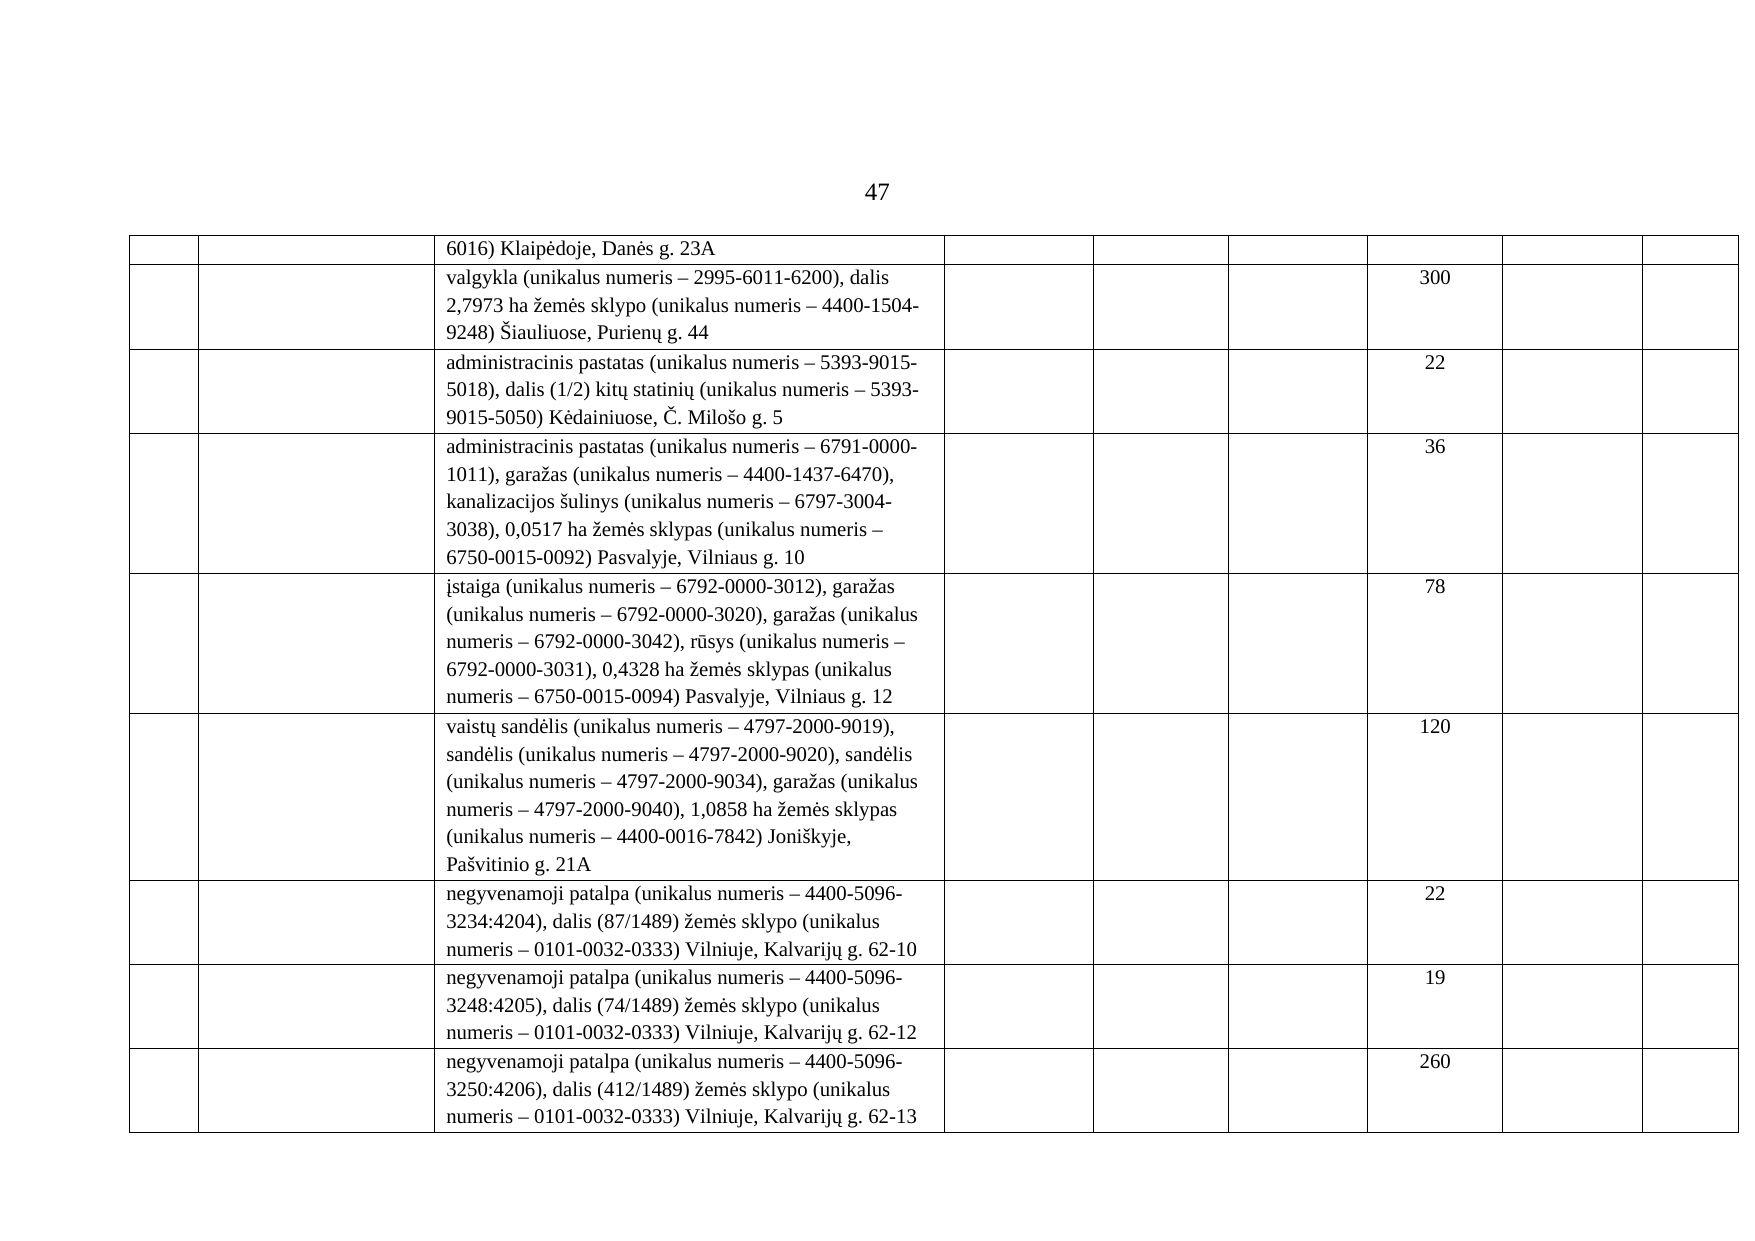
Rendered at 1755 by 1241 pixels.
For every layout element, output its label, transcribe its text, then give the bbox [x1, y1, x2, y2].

table_cell [199, 236, 434, 264]
table_cell [1503, 434, 1642, 573]
table_cell [1643, 434, 1738, 573]
table_cell 300 [1368, 265, 1502, 349]
table_cell [1643, 881, 1738, 964]
table_cell [199, 350, 434, 433]
table_cell [945, 265, 1093, 349]
table_cell [1643, 965, 1738, 1048]
table_cell [199, 265, 434, 349]
table_cell [130, 965, 198, 1048]
table_cell vaistų sandėlis (unikalus numeris – 4797-2000-9019), sandėlis (unikalus numeris – 4797-2000-9020), sandėlis (unikalus numeris – 4797-2000-9034), garažas (unikalus numeris – 4797-2000-9040), 1,0858 ha žemės sklypas (unikalus numeris – 4400-0016-7842) Joniškyje, Pašvitinio g. 21A [435, 714, 944, 880]
table_cell [199, 574, 434, 713]
table_cell [130, 714, 198, 880]
table_cell [199, 434, 434, 573]
table_cell valgykla (unikalus numeris – 2995-6011-6200), dalis 2,7973 ha žemės sklypo (unikalus numeris – 4400-1504-9248) Šiauliuose, Purienų g. 44 [435, 265, 944, 349]
table_cell [1503, 350, 1642, 433]
table_cell [1229, 574, 1367, 713]
table_cell [945, 965, 1093, 1048]
table_cell [1229, 714, 1367, 880]
table_cell [1229, 265, 1367, 349]
table_cell įstaiga (unikalus numeris – 6792-0000-3012), garažas (unikalus numeris – 6792-0000-3020), garažas (unikalus numeris – 6792-0000-3042), rūsys (unikalus numeris – 6792-0000-3031), 0,4328 ha žemės sklypas (unikalus numeris – 6750-0015-0094) Pasvalyje, Vilniaus g. 12 [435, 574, 944, 713]
table_cell [1503, 881, 1642, 964]
table_cell 36 [1368, 434, 1502, 573]
table_cell [945, 1049, 1093, 1132]
table_cell [1094, 1049, 1228, 1132]
table_cell [1503, 236, 1642, 264]
table_cell [945, 236, 1093, 264]
table_cell [1094, 265, 1228, 349]
table_cell [945, 714, 1093, 880]
table_cell [1094, 574, 1228, 713]
table_cell [1503, 1049, 1642, 1132]
table_cell [1643, 350, 1738, 433]
table_cell [1229, 350, 1367, 433]
table_cell [130, 350, 198, 433]
table_cell [1503, 965, 1642, 1048]
table_cell [199, 1049, 434, 1132]
table_cell [1229, 434, 1367, 573]
table_cell [1643, 574, 1738, 713]
table_cell [130, 574, 198, 713]
table_cell administracinis pastatas (unikalus numeris – 6791-0000-1011), garažas (unikalus numeris – 4400-1437-6470), kanalizacijos šulinys (unikalus numeris – 6797-3004-3038), 0,0517 ha žemės sklypas (unikalus numeris – 6750-0015-0092) Pasvalyje, Vilniaus g. 10 [435, 434, 944, 573]
table_cell [1229, 965, 1367, 1048]
table_cell 120 [1368, 714, 1502, 880]
table_cell 6016) Klaipėdoje, Danės g. 23A [435, 236, 944, 264]
table_cell [945, 434, 1093, 573]
table_cell [945, 881, 1093, 964]
table_cell [199, 714, 434, 880]
table_cell 22 [1368, 881, 1502, 964]
table_cell [130, 881, 198, 964]
table_cell negyvenamoji patalpa (unikalus numeris – 4400-5096-3250:4206), dalis (412/1489) žemės sklypo (unikalus numeris – 0101-0032-0333) Vilniuje, Kalvarijų g. 62-13 [435, 1049, 944, 1132]
table_cell [1368, 236, 1502, 264]
table_cell [130, 434, 198, 573]
table_cell [1229, 236, 1367, 264]
table_cell [130, 236, 198, 264]
table_cell [1094, 881, 1228, 964]
table_cell [199, 881, 434, 964]
table_cell 78 [1368, 574, 1502, 713]
table_cell 19 [1368, 965, 1502, 1048]
table_cell [945, 574, 1093, 713]
table_cell [1503, 574, 1642, 713]
table_cell 22 [1368, 350, 1502, 433]
table_cell [1643, 714, 1738, 880]
table_cell [1643, 1049, 1738, 1132]
table_cell negyvenamoji patalpa (unikalus numeris – 4400-5096-3248:4205), dalis (74/1489) žemės sklypo (unikalus numeris – 0101-0032-0333) Vilniuje, Kalvarijų g. 62-12 [435, 965, 944, 1048]
table_cell [1094, 236, 1228, 264]
table_cell [1643, 265, 1738, 349]
table_cell [1643, 236, 1738, 264]
table_cell 260 [1368, 1049, 1502, 1132]
table_cell [1094, 965, 1228, 1048]
table_cell administracinis pastatas (unikalus numeris – 5393-9015-5018), dalis (1/2) kitų statinių (unikalus numeris – 5393-9015-5050) Kėdainiuose, Č. Milošo g. 5 [435, 350, 944, 433]
table_cell [130, 265, 198, 349]
table_cell [1229, 1049, 1367, 1132]
table_cell [1094, 434, 1228, 573]
table_cell [1229, 881, 1367, 964]
table_cell [1094, 714, 1228, 880]
table_cell [1503, 265, 1642, 349]
table_cell [130, 1049, 198, 1132]
table_cell [945, 350, 1093, 433]
table_cell [199, 965, 434, 1048]
table_cell negyvenamoji patalpa (unikalus numeris – 4400-5096-3234:4204), dalis (87/1489) žemės sklypo (unikalus numeris – 0101-0032-0333) Vilniuje, Kalvarijų g. 62-10 [435, 881, 944, 964]
table_cell [1094, 350, 1228, 433]
table_cell [1503, 714, 1642, 880]
